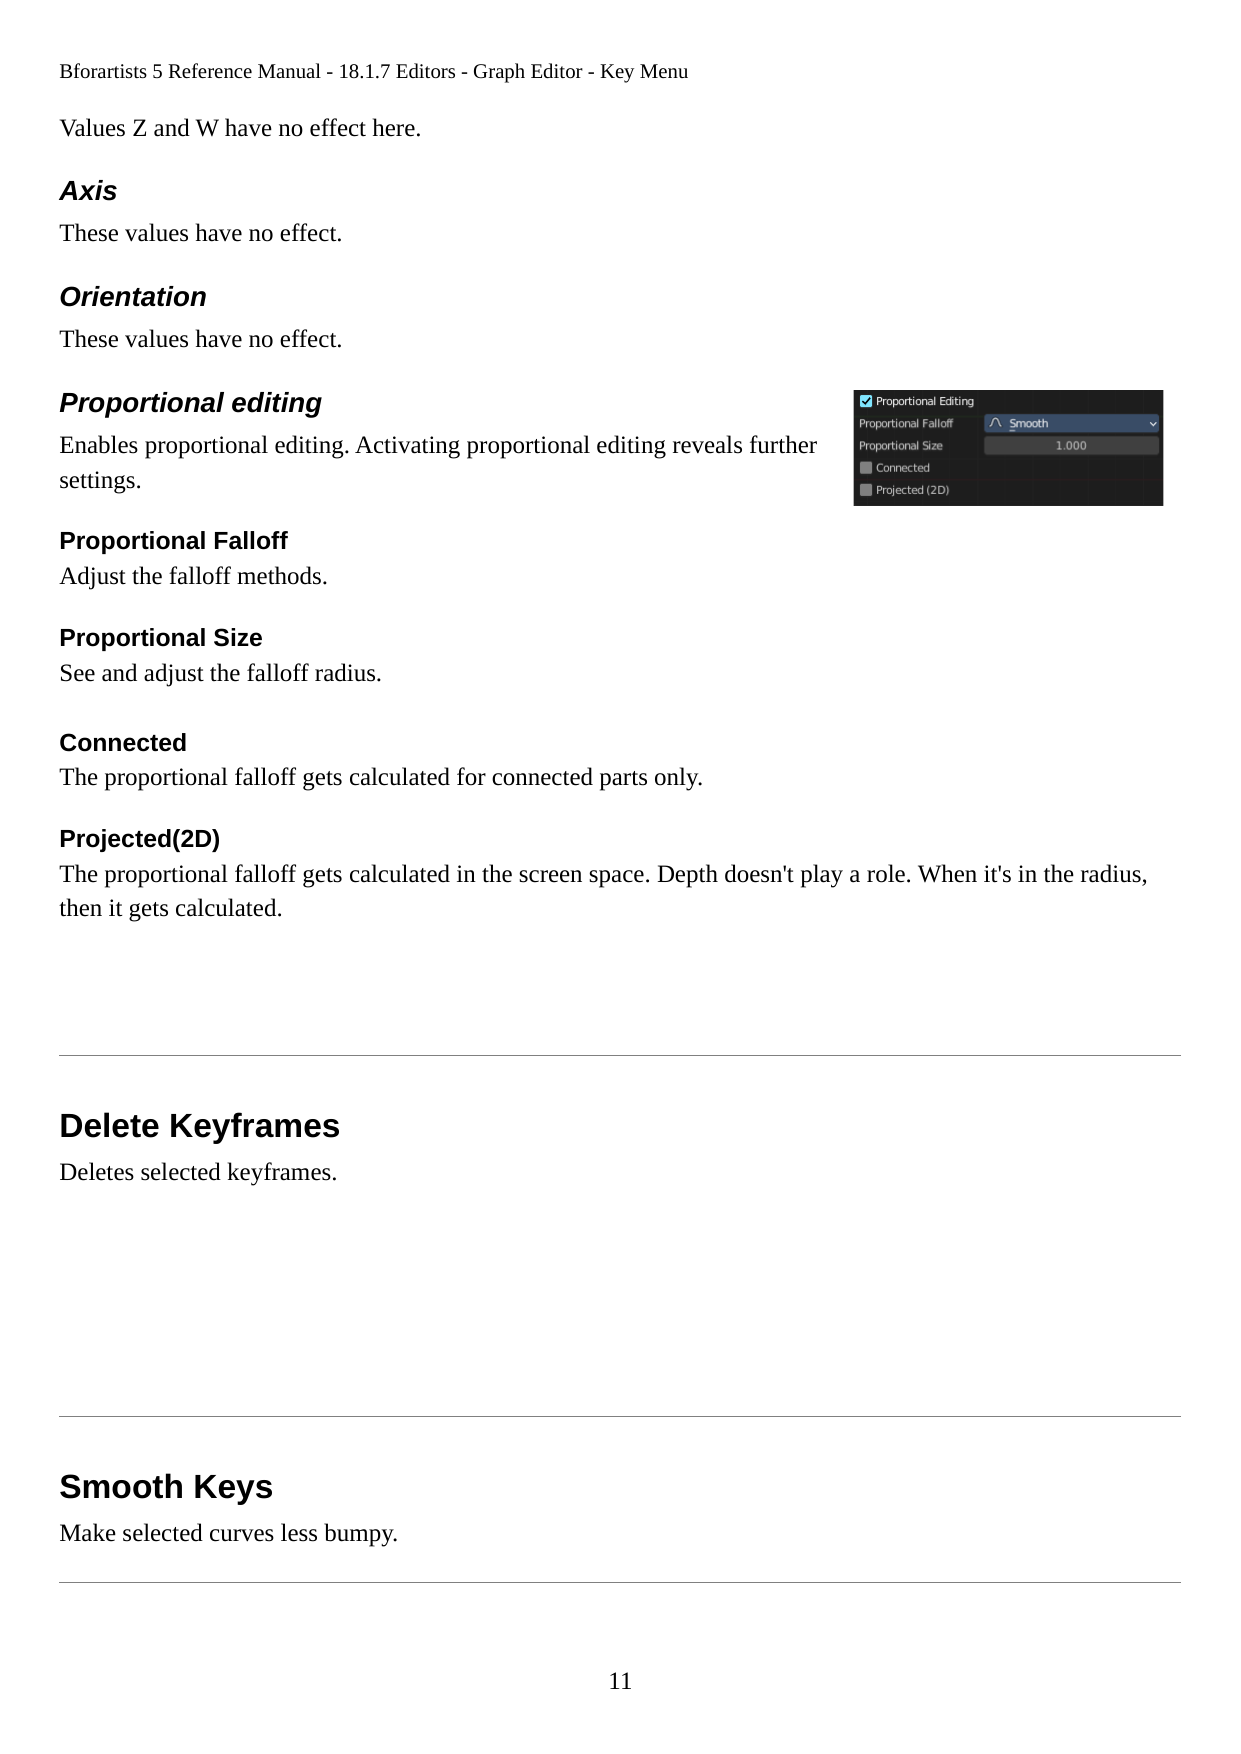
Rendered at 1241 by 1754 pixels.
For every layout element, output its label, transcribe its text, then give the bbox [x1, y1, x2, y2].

text These values have no effect. [59, 218, 1181, 247]
subtitle Proportional editing [59, 386, 1181, 418]
text The proportional falloff gets calculated in the screen space. Depth doesn't play a role. When it's in the radius, then it gets calculated. [59, 859, 1181, 922]
text Adjust the falloff methods. [59, 561, 1181, 590]
subtitle Axis [59, 174, 1181, 206]
text Values Z and W have no effect here. [59, 113, 1181, 141]
text Deletes selected keyframes. [59, 1157, 1181, 1185]
text See and adjust the falloff radius. [59, 658, 1181, 686]
subtitle Orientation [59, 280, 1181, 312]
subtitle Proportional Falloff [59, 526, 1181, 555]
picture [853, 390, 1164, 506]
text Enables proportional editing. Activating proportional editing reveals further settings. [59, 430, 853, 494]
subtitle Connected [59, 728, 1181, 756]
text These values have no effect. [59, 324, 1181, 353]
subtitle Proportional Size [59, 623, 1181, 651]
text The proportional falloff gets calculated for connected parts only. [59, 762, 1181, 791]
subtitle Projected(2D) [59, 824, 1181, 852]
text Make selected curves less bumpy. [59, 1518, 1181, 1547]
subtitle Delete Keyframes [59, 1105, 1181, 1144]
subtitle Smooth Keys [59, 1467, 1181, 1506]
